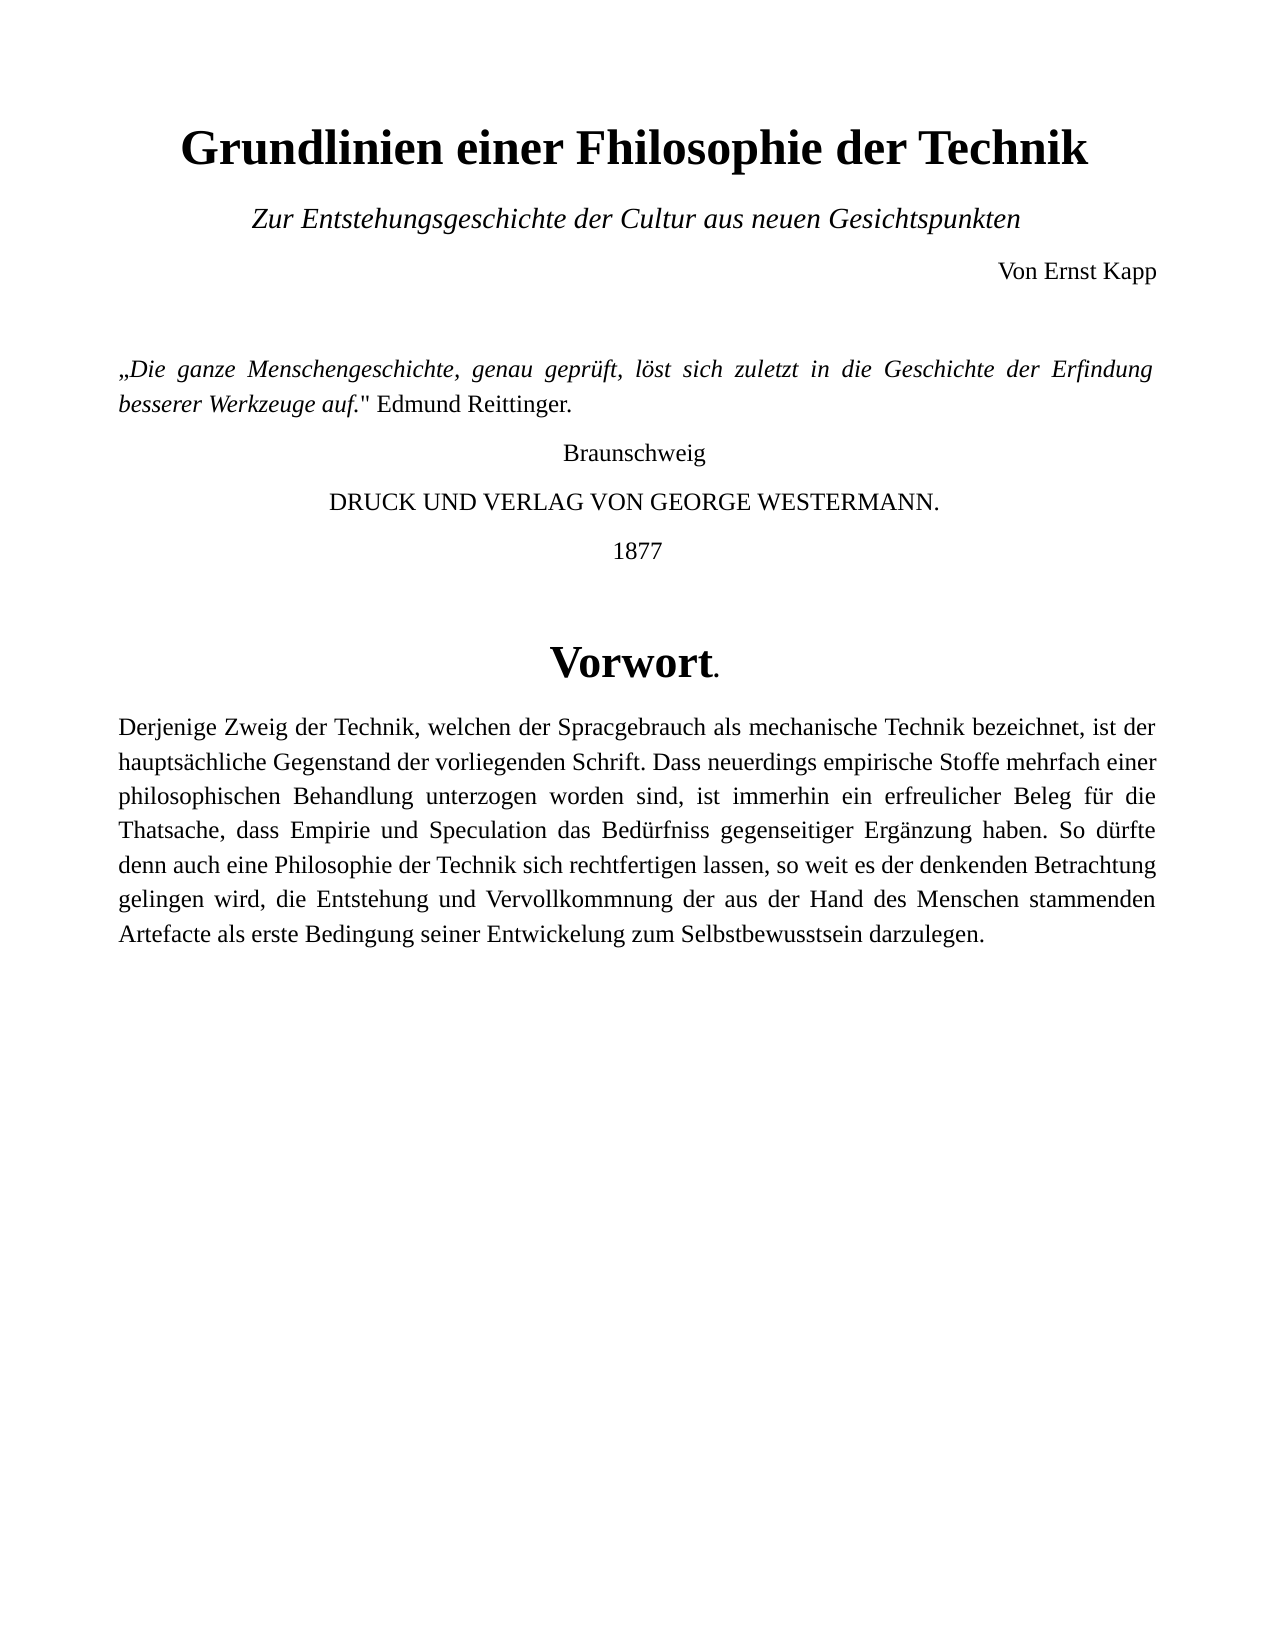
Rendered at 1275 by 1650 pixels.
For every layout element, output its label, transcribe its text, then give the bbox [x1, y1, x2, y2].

text Derjenige Zweig der Technik, welchen der Spracgebrauch als mechanische Technik bezeichnet, ist der hauptsächliche Gegenstand der vorliegenden Schrift. Dass neuerdings empirische Stoffe mehrfach einer philosophischen Behandlung unterzogen worden sind, ist immerhin ein erfreulicher Beleg für die Thatsache, dass Empirie und Speculation das Bedürfniss gegenseitiger Ergänzung haben. So dürfte denn auch eine Philosophie der Technik sich rechtfertigen lassen, so weit es der denkenden Betrachtung gelingen wird, die Entstehung und Vervollkommnung der aus der Hand des Menschen stammenden Artefacte als erste Bedingung seiner Entwickelung zum Selbstbewusstsein darzulegen. [118, 712, 1157, 948]
text DRUCK UND VERLAG VON GEORGE WESTERMANN. [118, 487, 1157, 516]
text Braunschweig [118, 438, 1157, 467]
text Vorwort. [118, 634, 1157, 687]
text Zur Entstehungsgeschichte der Cultur aus neuen Gesichtspunkten [118, 202, 1157, 235]
text 1877 [118, 536, 1157, 565]
text „Die ganze Menschengeschichte, genau geprüft, löst sich zuletzt in die Geschichte der Erfindung besserer Werkzeuge auf." Edmund Reittinger. [118, 354, 1157, 418]
text Grundlinien einer Fhilosophie der Technik [118, 118, 1157, 176]
text Von Ernst Kapp [118, 256, 1157, 285]
